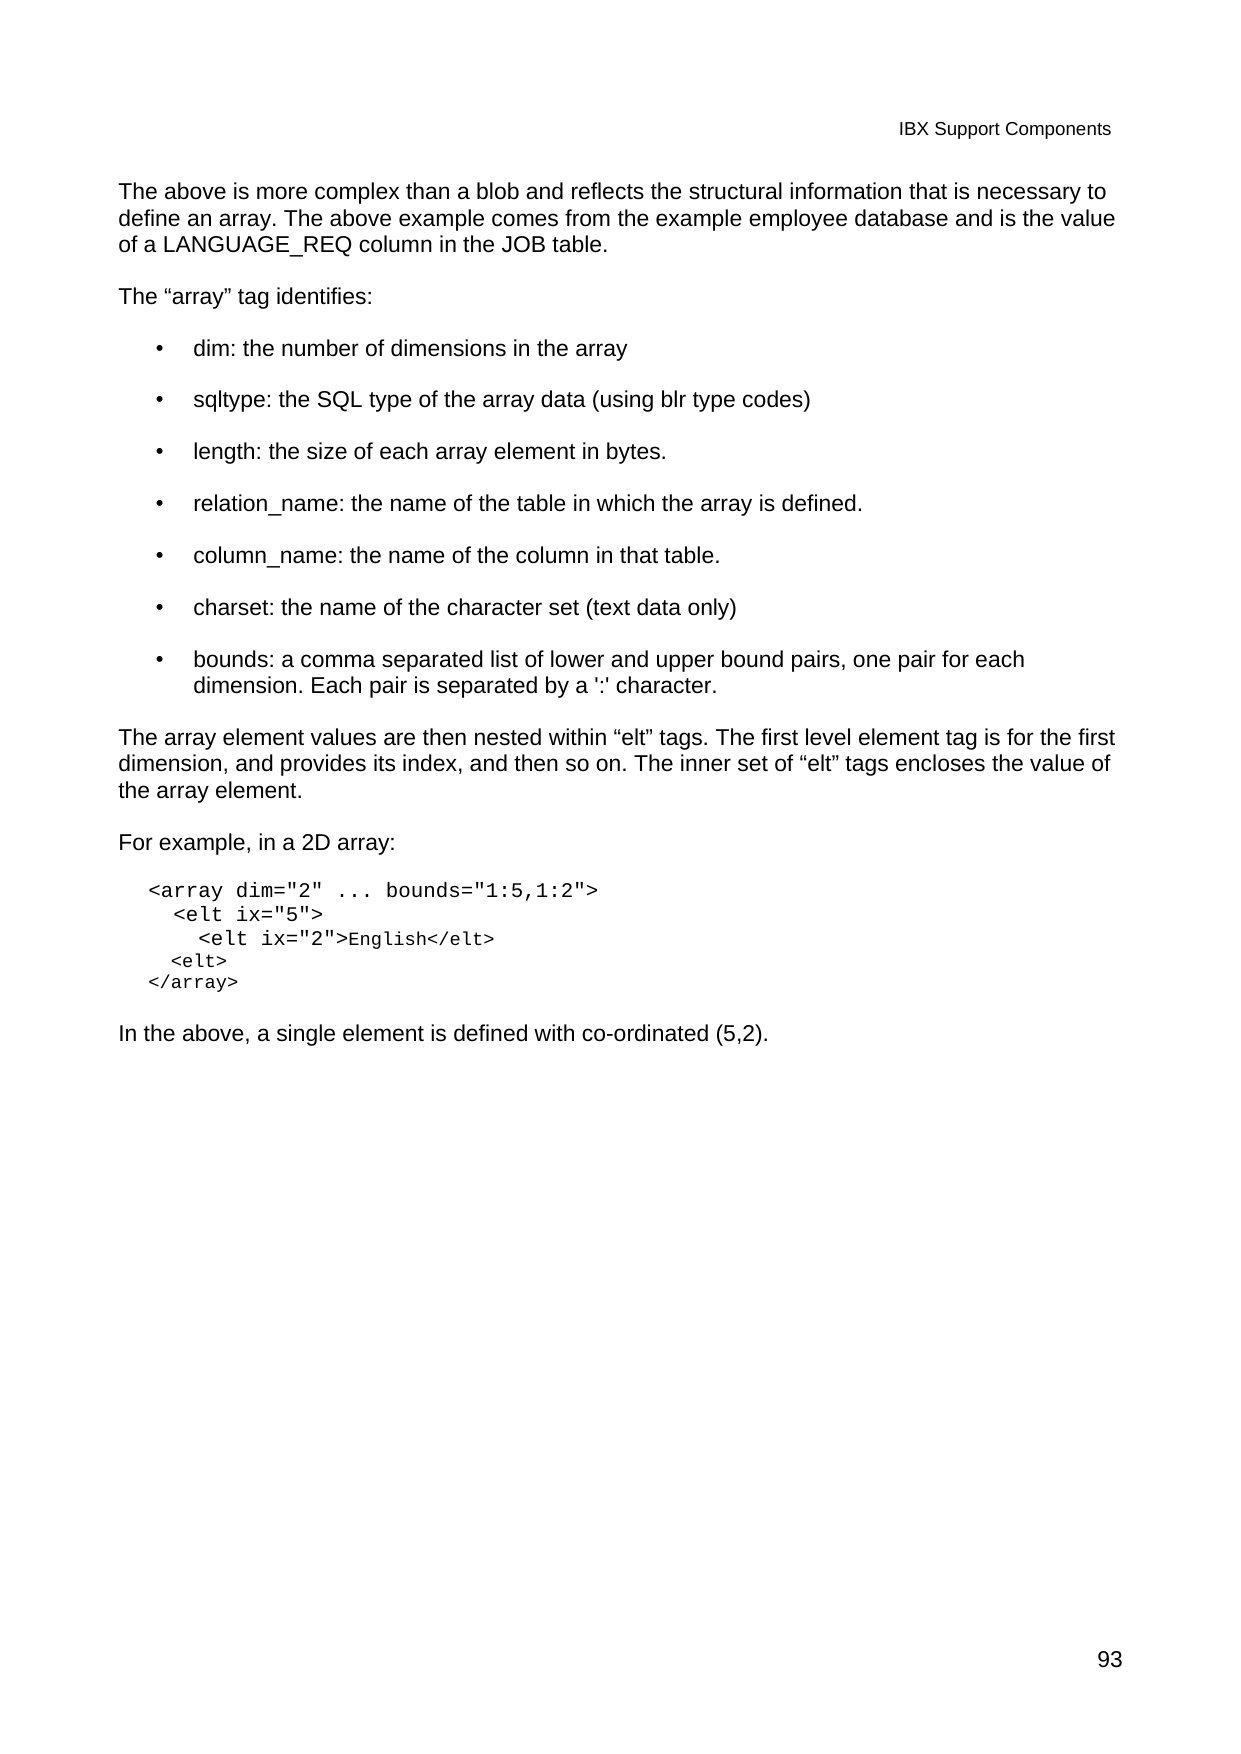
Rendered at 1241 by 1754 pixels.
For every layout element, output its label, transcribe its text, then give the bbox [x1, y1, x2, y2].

list column_name: the name of the column in that table. [156, 542, 1122, 568]
list relation_name: the name of the table in which the array is defined. [156, 490, 1122, 517]
list charset: the name of the character set (text data only) [156, 594, 1122, 620]
text For example, in a 2D array: [118, 829, 1122, 855]
list sqltype: the SQL type of the array data (using blr type codes) [156, 386, 1122, 413]
text The above is more complex than a blob and reflects the structural information that is necessary to define an array. The above example comes from the example employee database and is the value of a LANGUAGE_REQ column in the JOB table. [118, 178, 1122, 257]
text <elt ix="2">English</elt> [148, 928, 1122, 951]
text <elt ix="5"> [148, 904, 1122, 928]
text <elt> [148, 951, 1122, 973]
list length: the size of each array element in bytes. [156, 438, 1122, 465]
text <array dim="2" ... bounds="1:5,1:2"> [148, 881, 1122, 904]
text The array element values are then nested within “elt” tags. The first level element tag is for the first dimension, and provides its index, and then so on. The inner set of “elt” tags encloses the value of the array element. [118, 724, 1122, 803]
text In the above, a single element is defined with co-ordinated (5,2). [118, 1019, 1122, 1046]
text </array> [148, 973, 1122, 994]
list bounds: a comma separated list of lower and upper bound pairs, one pair for each dimension. Each pair is separated by a ':' character. [156, 646, 1122, 698]
text The “array” tag identifies: [118, 283, 1122, 309]
list dim: the number of dimensions in the array [156, 334, 1122, 361]
